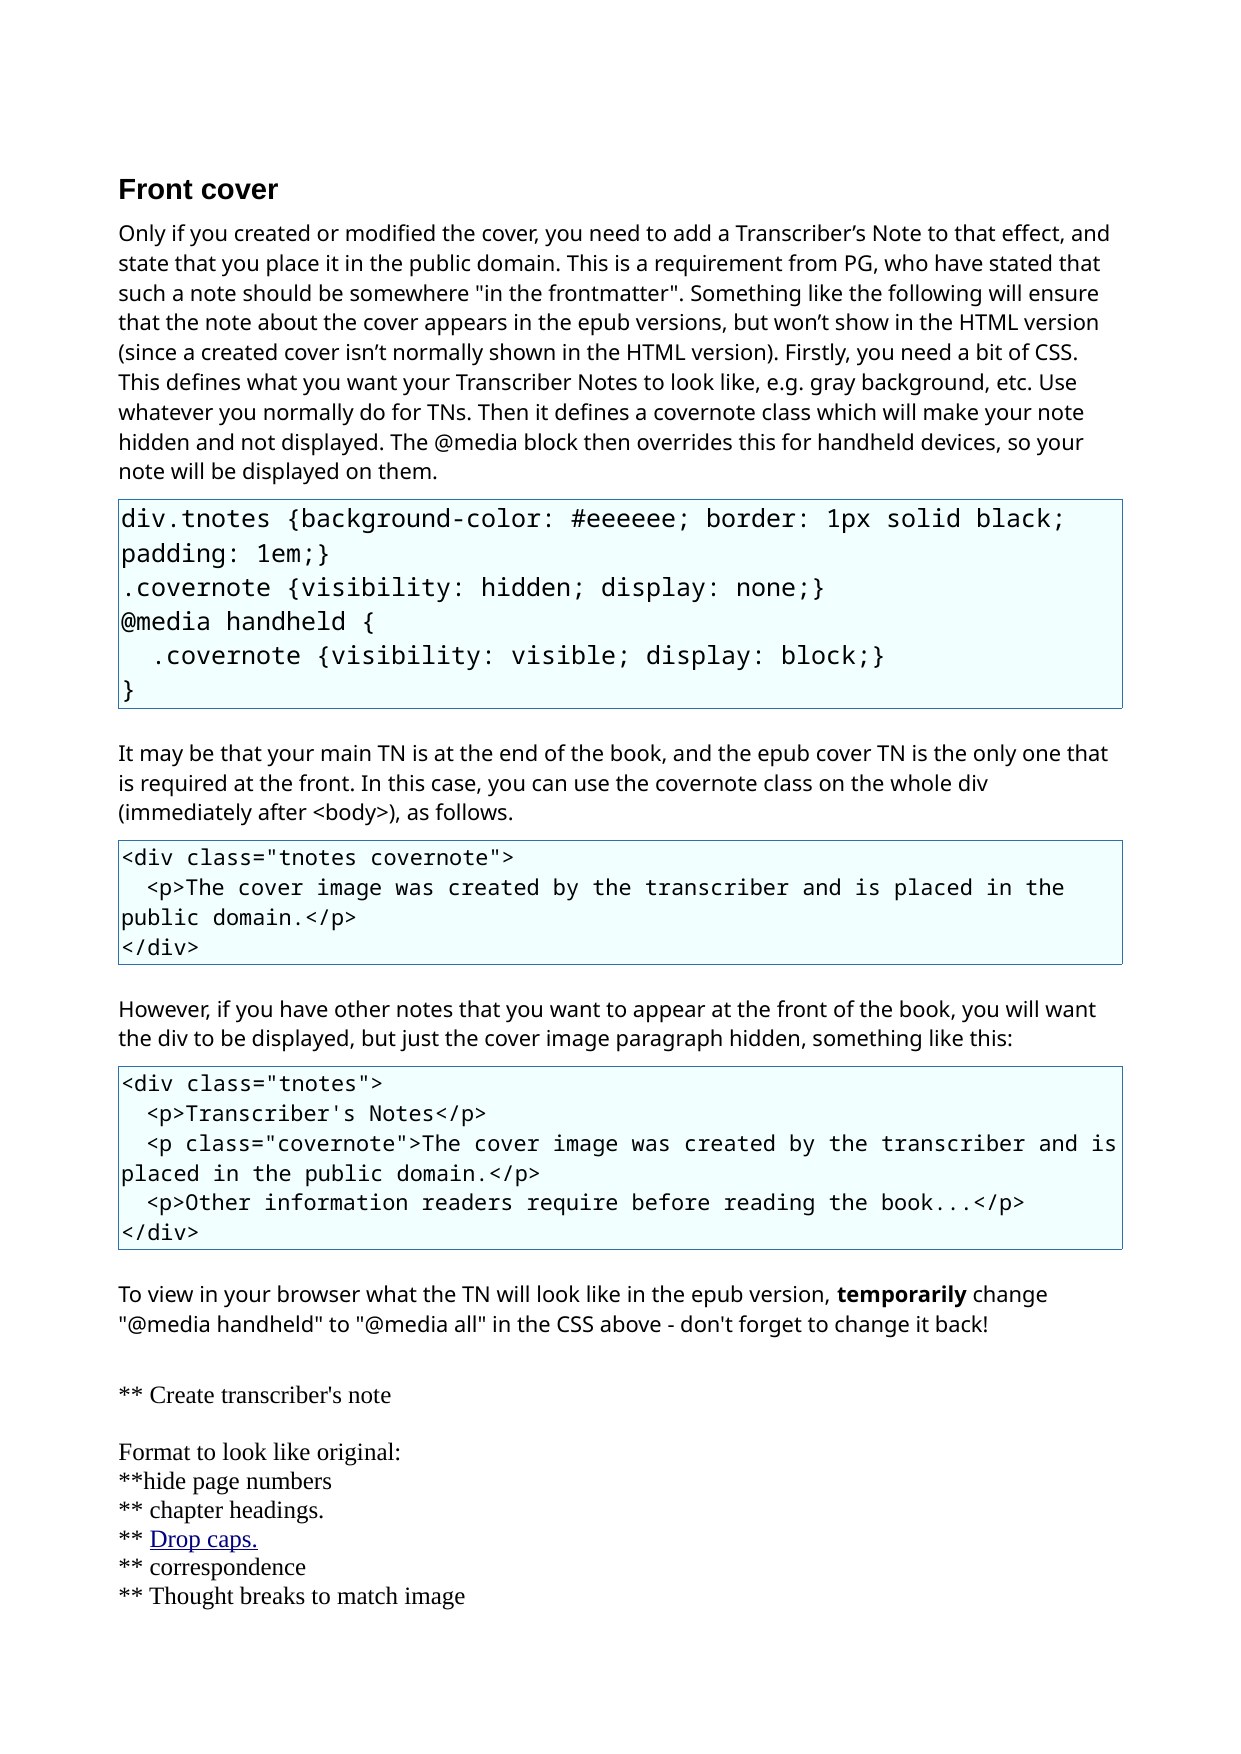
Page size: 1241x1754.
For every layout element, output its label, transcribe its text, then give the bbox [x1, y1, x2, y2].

text It may be that your main TN is at the end of the book, and the epub cover TN is the only one that is required at the front. In this case, you can use the covernote class on the whole div (immediately after <body>), as follows. [118, 738, 1122, 827]
text <p>Other information readers require before reading the book...</p> [119, 1185, 1122, 1214]
text To view in your browser what the TN will look like in the epub version, temporarily change "@media handheld" to "@media all" in the CSS above - don't forget to change it back! [118, 1279, 1122, 1339]
text <p>The cover image was created by the transcriber and is placed in the public domain.</p> [119, 869, 1122, 929]
text .covernote {visibility: hidden; display: none;} [119, 567, 1122, 601]
text ** correspondence [118, 1552, 1122, 1581]
text </div> [119, 1214, 1122, 1249]
text ** Create transcriber's note [118, 1380, 1122, 1409]
subtitle Front cover [118, 172, 1122, 205]
text <p>Transcriber's Notes</p> [119, 1095, 1122, 1125]
text ** chapter headings. [118, 1495, 1122, 1524]
text <p class="covernote">The cover image was created by the transcriber and is placed in the public domain.</p> [119, 1125, 1122, 1185]
text </div> [119, 929, 1122, 964]
text @media handheld { [119, 601, 1122, 635]
text <div class="tnotes"> [119, 1067, 1122, 1095]
text ** Thought breaks to match image [118, 1581, 1122, 1610]
text div.tnotes {background-color: #eeeeee; border: 1px solid black; padding: 1em;} [119, 500, 1122, 567]
text } [119, 669, 1122, 708]
text ** Drop caps. [118, 1524, 1122, 1552]
text **hide page numbers [118, 1466, 1122, 1495]
text <div class="tnotes covernote"> [119, 841, 1122, 869]
text Format to look like original: [118, 1437, 1122, 1466]
text However, if you have other notes that you want to appear at the front of the book, you will want the div to be displayed, but just the cover image paragraph hidden, something like this: [118, 993, 1122, 1053]
text Only if you created or modified the cover, you need to add a Transcriber’s Note to that effect, and state that you place it in the public domain. This is a requirement from PG, who have stated that such a note should be somewhere "in the frontmatter". Something like the following will ensure that the note about the cover appears in the epub versions, but won’t show in the HTML version (since a created cover isn’t normally shown in the HTML version). Firstly, you need a bit of CSS. This defines what you want your Transcriber Notes to look like, e.g. gray background, etc. Use whatever you normally do for TNs. Then it defines a covernote class which will make your note hidden and not displayed. The @media block then overrides this for handheld devices, so your note will be displayed on them. [118, 218, 1122, 486]
text .covernote {visibility: visible; display: block;} [119, 635, 1122, 669]
